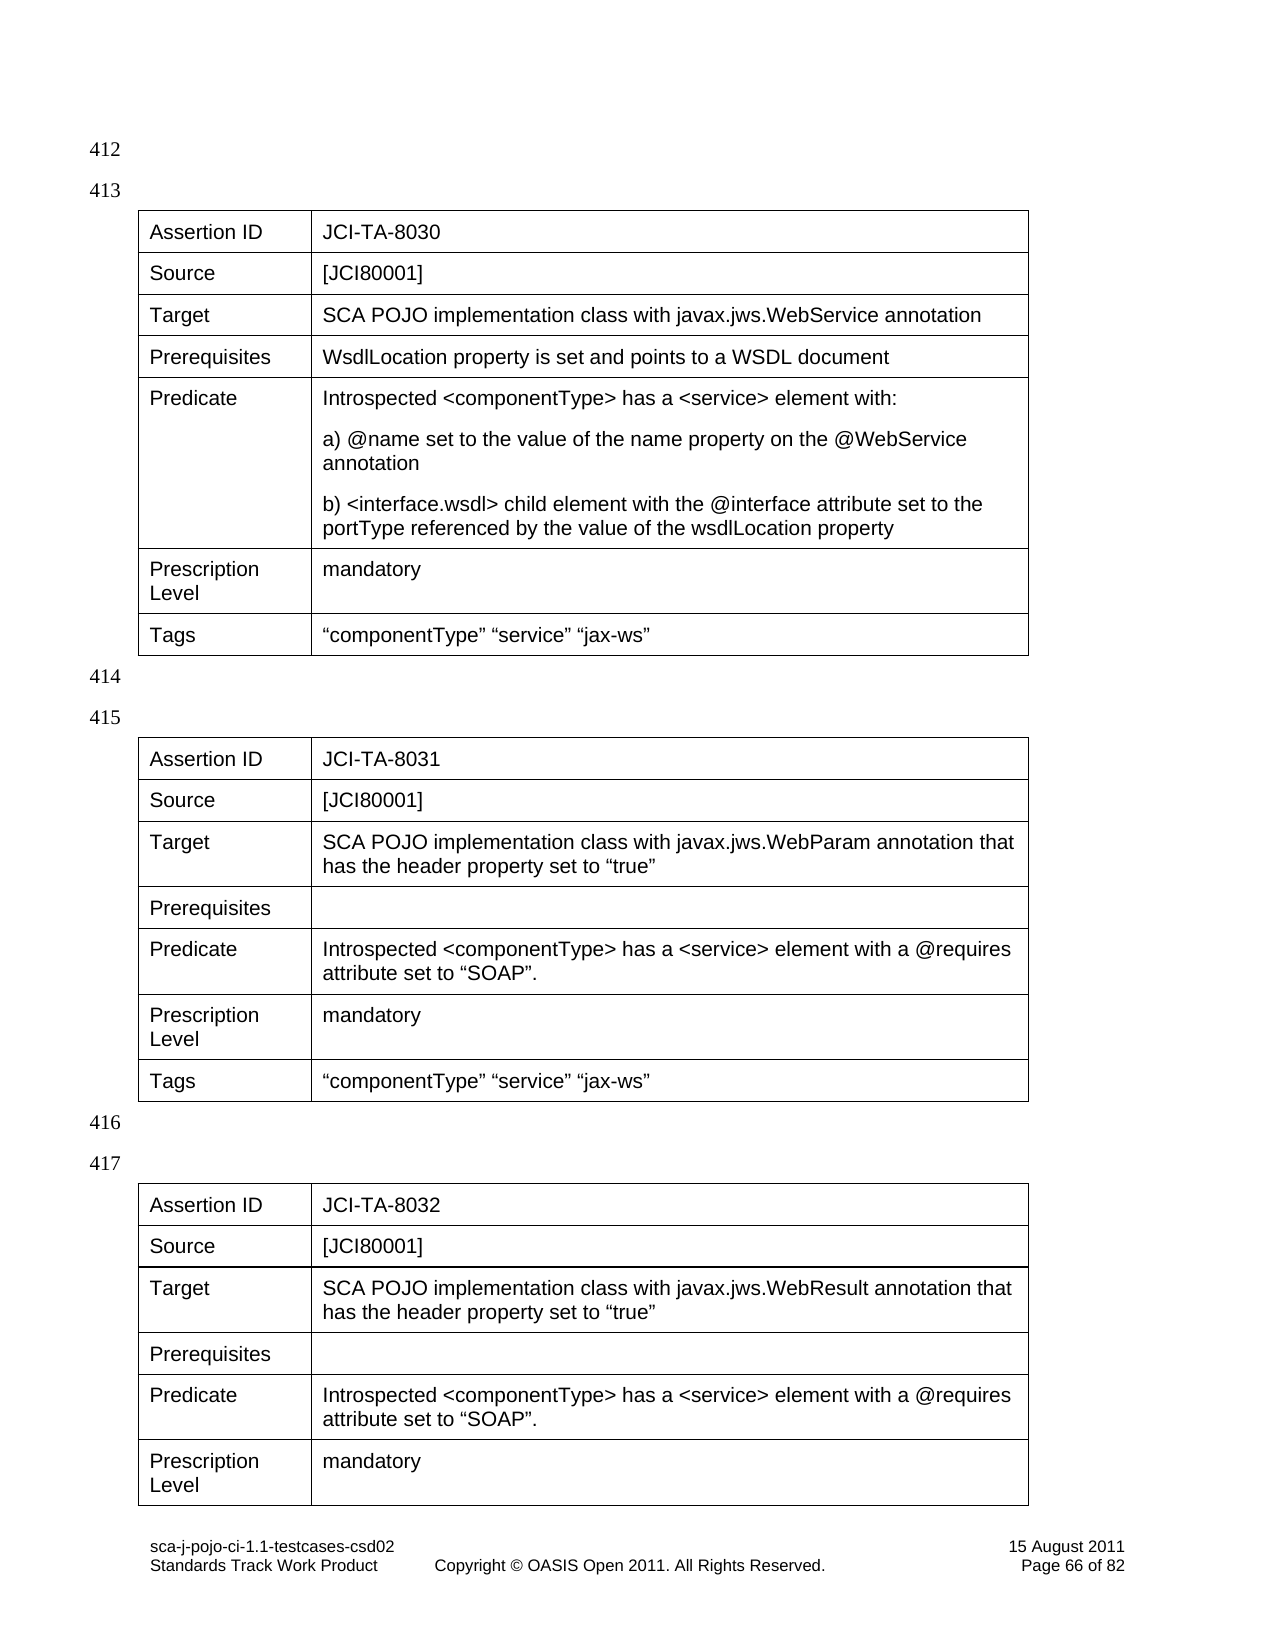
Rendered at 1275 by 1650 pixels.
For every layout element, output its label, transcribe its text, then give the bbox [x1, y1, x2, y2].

table_cell mandatory [312, 1440, 1028, 1505]
table_cell Predicate [139, 1375, 311, 1439]
table_cell SCA POJO implementation class with javax.jws.WebParam annotation that has the header property set to “true” [312, 822, 1028, 886]
table_header JCI-TA-8031 [312, 738, 1028, 779]
table_cell Prescription Level [139, 1440, 311, 1505]
table_cell [JCI80001] [312, 780, 1028, 821]
table_header Assertion ID [139, 738, 311, 779]
table_header Assertion ID [139, 211, 311, 252]
table_cell Source [139, 1226, 311, 1266]
table_cell Target [139, 295, 311, 335]
table_cell Tags [139, 1060, 311, 1101]
table_header Assertion ID [139, 1184, 311, 1225]
table_cell Source [139, 253, 311, 293]
table_header JCI-TA-8032 [312, 1184, 1028, 1225]
table_cell Tags [139, 614, 311, 655]
table_cell Target [139, 1268, 311, 1332]
table_cell Prerequisites [139, 1333, 311, 1374]
table_cell [312, 1333, 1028, 1374]
table_cell Source [139, 780, 311, 821]
table_cell Target [139, 822, 311, 886]
table_cell [JCI80001] [312, 1226, 1028, 1266]
table_cell mandatory [312, 549, 1028, 613]
table_cell Introspected <componentType> has a <service> element with a @requires attribute set to “SOAP”. [312, 1375, 1028, 1439]
table_cell [JCI80001] [312, 253, 1028, 293]
table_cell Prescription Level [139, 995, 311, 1059]
table_cell Introspected <componentType> has a <service> element with a @requires attribute set to “SOAP”. [312, 929, 1028, 993]
table_cell Prerequisites [139, 336, 311, 377]
table_cell SCA POJO implementation class with javax.jws.WebService annotation [312, 295, 1028, 335]
table_cell [312, 887, 1028, 928]
table_cell SCA POJO implementation class with javax.jws.WebResult annotation that has the header property set to “true” [312, 1268, 1028, 1332]
table_cell Introspected <componentType> has a <service> element with: a) @name set to the value of the name property on the @WebService annotation b) <interface.wsdl> child element with the @interface attribute set to the portType referenced by the value of the wsdlLocation property [312, 378, 1028, 548]
table_cell “componentType” “service” “jax-ws” [312, 1060, 1028, 1101]
table_cell Predicate [139, 378, 311, 548]
table_cell WsdlLocation property is set and points to a WSDL document [312, 336, 1028, 377]
table_cell Prerequisites [139, 887, 311, 928]
table_cell Prescription Level [139, 549, 311, 613]
table_cell mandatory [312, 995, 1028, 1059]
table_header JCI-TA-8030 [312, 211, 1028, 252]
table_cell Predicate [139, 929, 311, 993]
table_cell “componentType” “service” “jax-ws” [312, 614, 1028, 655]
